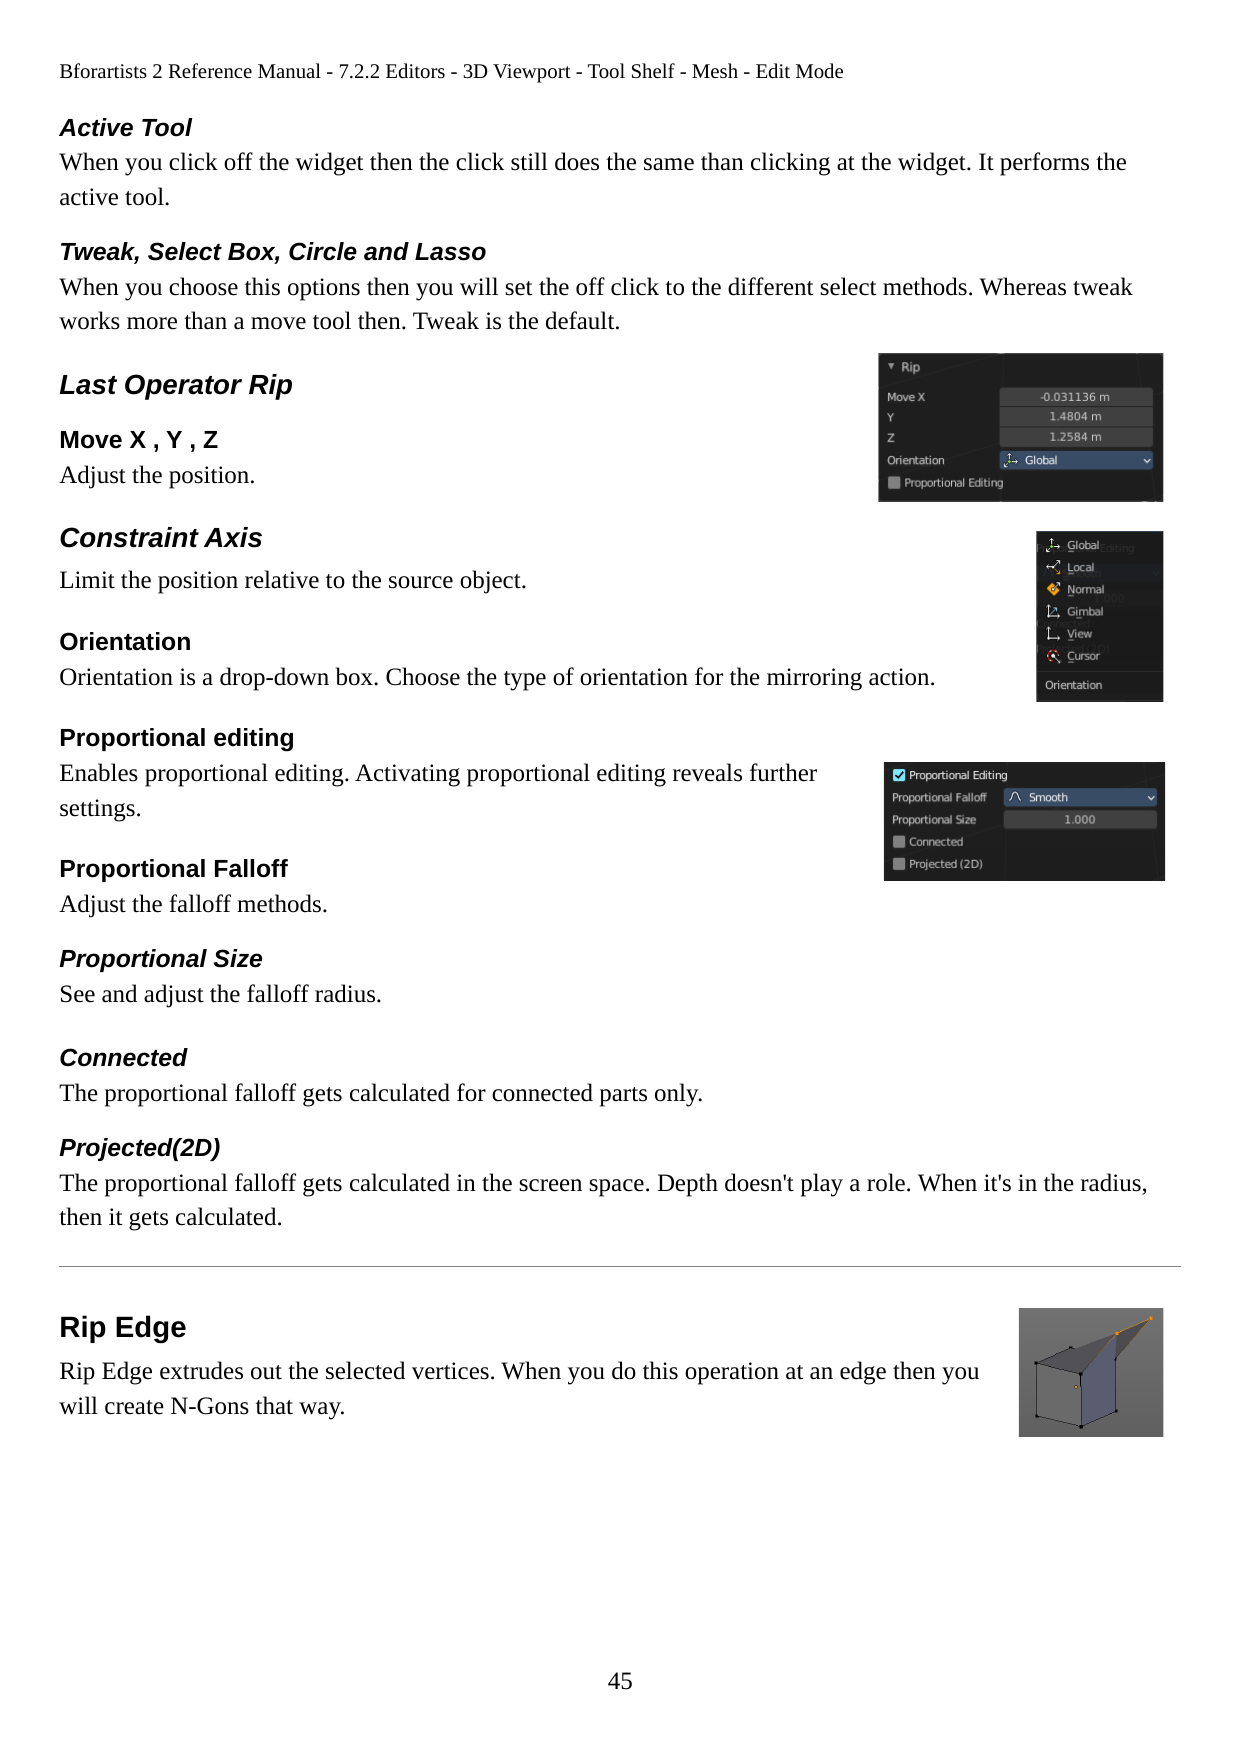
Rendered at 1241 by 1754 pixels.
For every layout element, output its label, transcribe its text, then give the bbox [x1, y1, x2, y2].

subtitle Constraint Axis [59, 521, 1181, 553]
subtitle [1164, 425, 1181, 453]
subtitle Projected(2D) [59, 1133, 1181, 1162]
subtitle Tweak, Select Box, Circle and Lasso [59, 237, 1181, 266]
subtitle Active Tool [59, 113, 1181, 141]
subtitle Move X , Y , Z [59, 425, 878, 453]
subtitle Rip Edge [59, 1310, 1018, 1344]
text The proportional falloff gets calculated in the screen space. Depth doesn't play a role. When it's in the radius, then it gets calculated. [59, 1168, 1181, 1231]
text Limit the position relative to the source object. [59, 566, 1036, 594]
text Orientation is a drop-down box. Choose the type of orientation for the mirroring action. [59, 662, 1036, 691]
picture [1018, 1308, 1164, 1437]
subtitle Last Operator Rip [59, 368, 878, 400]
picture [1036, 531, 1164, 702]
text Enables proportional editing. Activating proportional editing reveals further settings. [59, 758, 1181, 822]
subtitle Orientation [59, 627, 1036, 656]
text [1164, 460, 1181, 488]
text Adjust the falloff methods. [59, 889, 1181, 918]
subtitle [1164, 1310, 1181, 1344]
text Rip Edge extrudes out the selected vertices. When you do this operation at an edge then you will create N-Gons that way. [59, 1356, 1018, 1420]
subtitle Connected [59, 1043, 1181, 1072]
subtitle [1164, 627, 1181, 656]
subtitle [1164, 368, 1181, 400]
text Adjust the position. [59, 460, 878, 488]
text The proportional falloff gets calculated for connected parts only. [59, 1078, 1181, 1107]
subtitle Proportional editing [59, 723, 1181, 752]
text When you choose this options then you will set the off click to the different select methods. Whereas tweak works more than a move tool then. Tweak is the default. [59, 272, 1181, 335]
picture [878, 353, 1164, 502]
text When you click off the widget then the click still does the same than clicking at the widget. It performs the active tool. [59, 147, 1181, 211]
text See and adjust the falloff radius. [59, 979, 1181, 1008]
subtitle Proportional Falloff [59, 854, 1181, 883]
picture [883, 762, 1166, 881]
subtitle Proportional Size [59, 944, 1181, 973]
